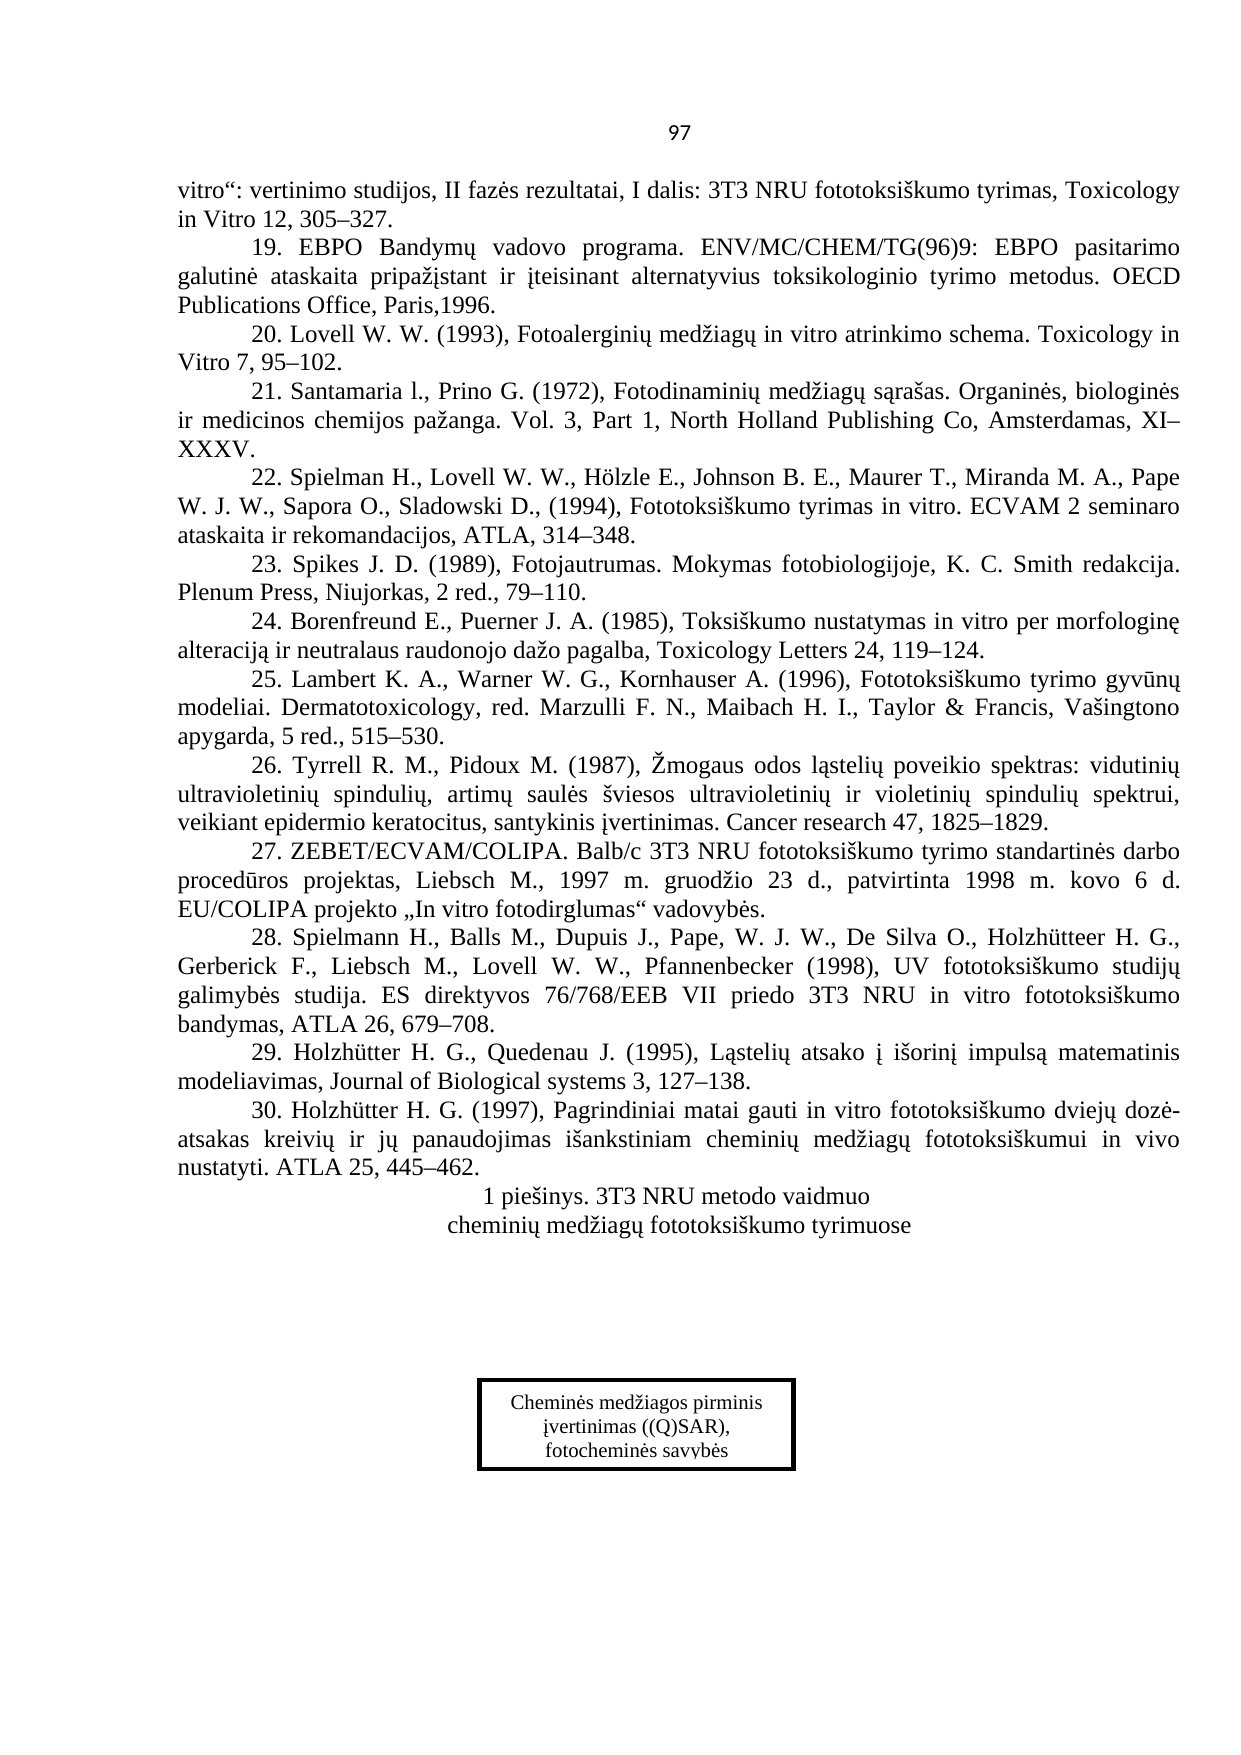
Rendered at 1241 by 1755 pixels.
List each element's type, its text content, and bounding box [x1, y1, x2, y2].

text 27. ZEBET/ECVAM/COLIPA. Balb/c 3T3 NRU fototoksiškumo tyrimo standartinės darbo procedūros projektas, Liebsch M., 1997 m. gruodžio 23 d., patvirtinta 1998 m. kovo 6 d. EU/COLIPA projekto „In vitro fotodirglumas“ vadovybės. [177, 836, 1181, 922]
text 30. Holzhütter H. G. (1997), Pagrindiniai matai gauti in vitro fototoksiškumo dviejų dozė-atsakas kreivių ir jų panaudojimas išankstiniam cheminių medžiagų fototoksiškumui in vivo nustatyti. ATLA 25, 445–462. [177, 1095, 1181, 1181]
text įvertinimas ((Q)SAR), fotocheminės savybės [497, 1414, 776, 1459]
text cheminių medžiagų fototoksiškumo tyrimuose [177, 1210, 1181, 1239]
text 25. Lambert K. A., Warner W. G., Kornhauser A. (1996), Fototoksiškumo tyrimo gyvūnų modeliai. Dermatotoxicology, red. Marzulli F. N., Maibach H. I., Taylor & Francis, Vašingtono apygarda, 5 red., 515–530. [177, 664, 1181, 750]
text 29. Holzhütter H. G., Quedenau J. (1995), Ląstelių atsako į išorinį impulsą matematinis modeliavimas, Journal of Biological systems 3, 127–138. [177, 1037, 1181, 1095]
text Cheminės medžiagos pirminis [497, 1389, 776, 1414]
text 28. Spielmann H., Balls M., Dupuis J., Pape, W. J. W., De Silva O., Holzhütteer H. G., Gerberick F., Liebsch M., Lovell W. W., Pfannenbecker (1998), UV fototoksiškumo studijų galimybės studija. ES direktyvos 76/768/EEB VII priedo 3T3 NRU in vitro fototoksiškumo bandymas, ATLA 26, 679–708. [177, 922, 1181, 1037]
text 24. Borenfreund E., Puerner J. A. (1985), Toksiškumo nustatymas in vitro per morfologinę alteraciją ir neutralaus raudonojo dažo pagalba, Toxicology Letters 24, 119–124. [177, 606, 1181, 664]
text 26. Tyrrell R. M., Pidoux M. (1987), Žmogaus odos ląstelių poveikio spektras: vidutinių ultravioletinių spindulių, artimų saulės šviesos ultravioletinių ir violetinių spindulių spektrui, veikiant epidermio keratocitus, santykinis įvertinimas. Cancer research 47, 1825–1829. [177, 750, 1181, 836]
text 21. Santamaria l., Prino G. (1972), Fotodinaminių medžiagų sąrašas. Organinės, biologinės ir medicinos chemijos pažanga. Vol. 3, Part 1, North Holland Publishing Co, Amsterdamas, XI–XXXV. [177, 376, 1181, 462]
text 20. Lovell W. W. (1993), Fotoalerginių medžiagų in vitro atrinkimo schema. Toxicology in Vitro 7, 95–102. [177, 319, 1181, 376]
text 19. EBPO Bandymų vadovo programa. ENV/MC/CHEM/TG(96)9: EBPO pasitarimo galutinė ataskaita pripažįstant ir įteisinant alternatyvius toksikologinio tyrimo metodus. OECD Publications Office, Paris,1996. [177, 232, 1181, 319]
text 1 piešinys. 3T3 NRU metodo vaidmuo [177, 1181, 1181, 1210]
text 22. Spielman H., Lovell W. W., Hölzle E., Johnson B. E., Maurer T., Miranda M. A., Pape W. J. W., Sapora O., Sladowski D., (1994), Fototoksiškumo tyrimas in vitro. ECVAM 2 seminaro ataskaita ir rekomandacijos, ATLA, 314–348. [177, 462, 1181, 549]
text 23. Spikes J. D. (1989), Fotojautrumas. Mokymas fotobiologijoje, K. C. Smith redakcija. Plenum Press, Niujorkas, 2 red., 79–110. [177, 549, 1181, 606]
text vitro“: vertinimo studijos, II fazės rezultatai, I dalis: 3T3 NRU fototoksiškumo tyrimas, Toxicology in Vitro 12, 305–327. [177, 175, 1181, 232]
